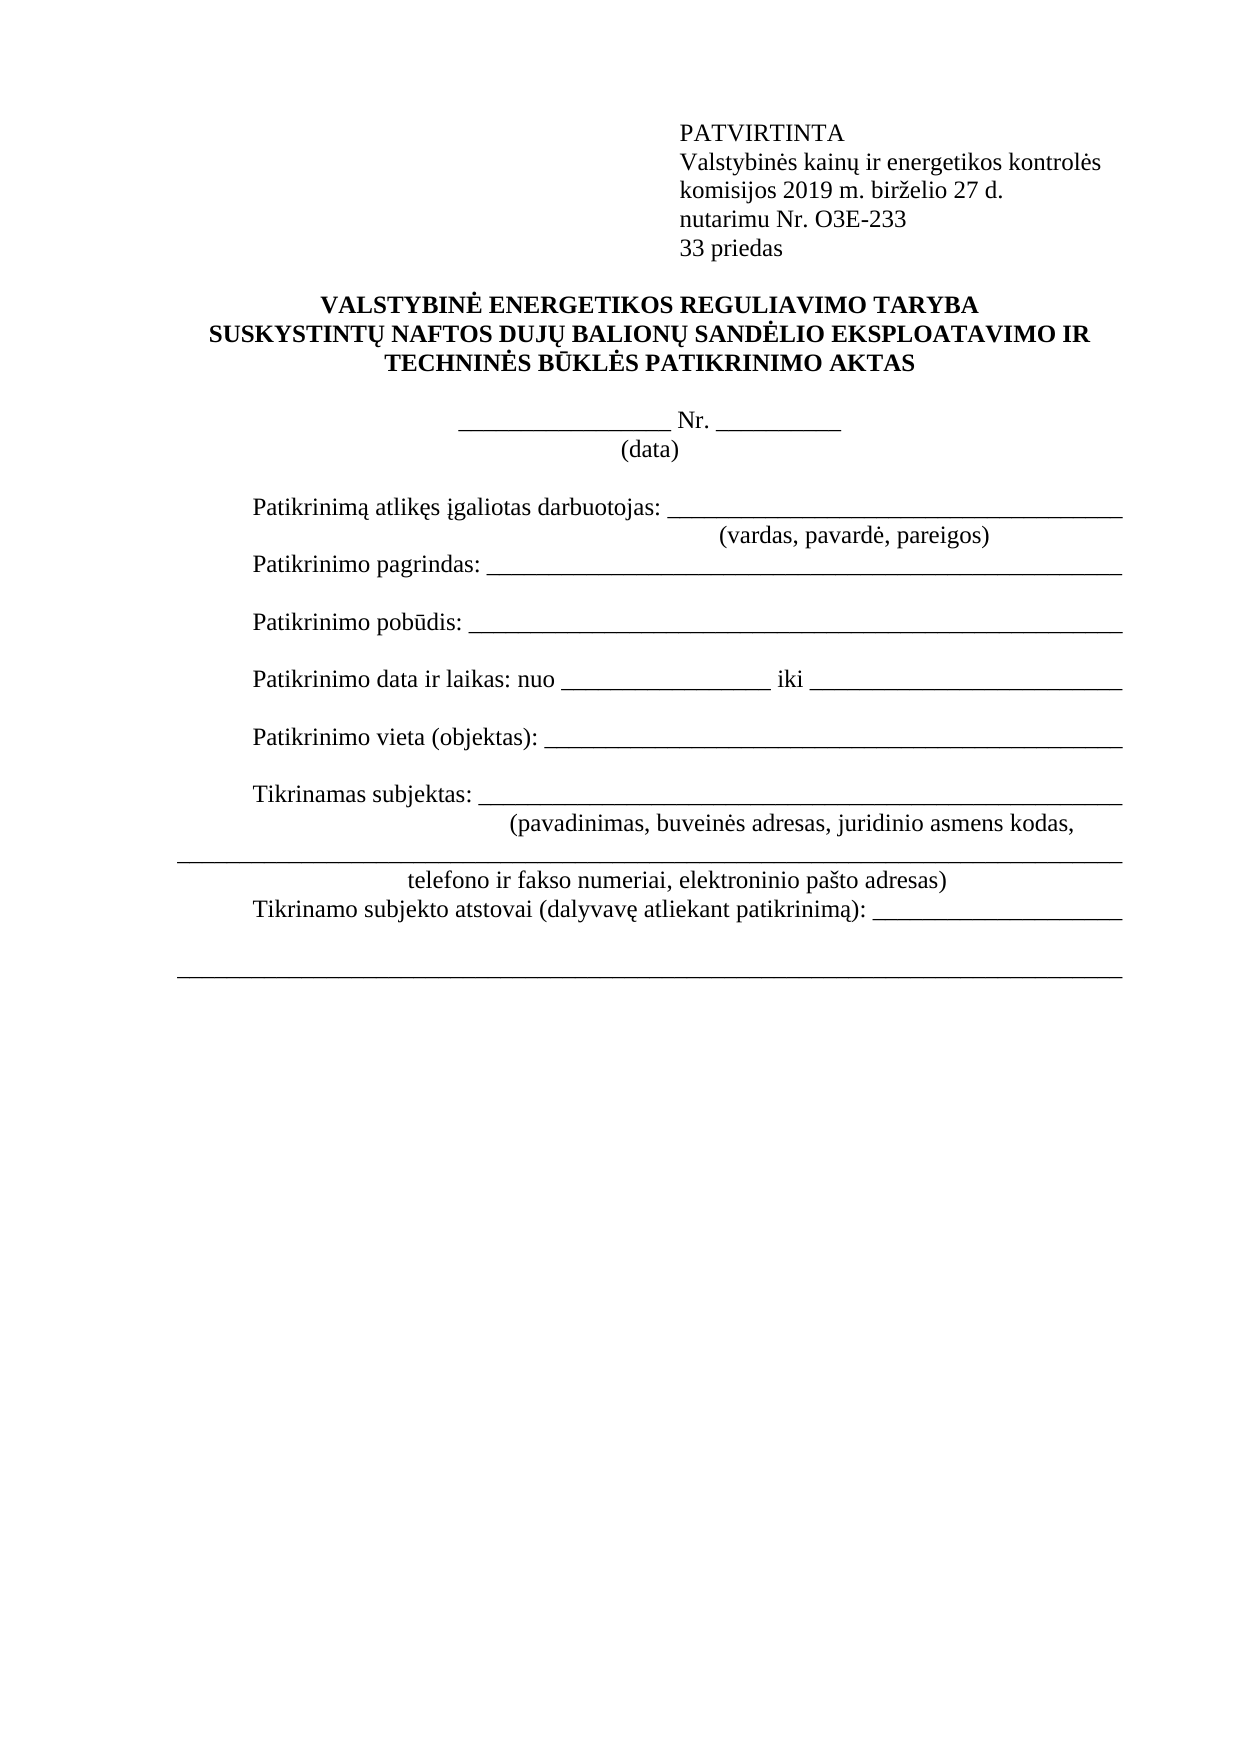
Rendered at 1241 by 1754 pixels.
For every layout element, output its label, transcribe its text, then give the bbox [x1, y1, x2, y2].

text PATVIRTINTA [177, 118, 1122, 147]
text SUSKYSTINTŲ NAFTOS DUJŲ BALIONŲ SANDĖLIO EKSPLOATAVIMO IR TECHNINĖS BŪKLĖS PATIKRINIMO AKTAS [177, 319, 1122, 377]
text 33 priedas [177, 233, 1122, 262]
text _________________ Nr. __________ [177, 406, 1122, 434]
text Tikrinamas subjektas: [177, 779, 1122, 808]
text Patikrinimo pagrindas: [177, 549, 1122, 578]
text Valstybinės kainų ir energetikos kontrolės [177, 147, 1122, 176]
text (pavadinimas, buveinės adresas, juridinio asmens kodas, [177, 808, 1122, 837]
text Tikrinamo subjekto atstovai (dalyvavę atliekant patikrinimą): [177, 894, 1122, 923]
text (data) [177, 434, 1122, 463]
text nutarimu Nr. O3E-233 [177, 204, 1122, 233]
text telefono ir fakso numeriai, elektroninio pašto adresas) [177, 866, 1122, 894]
text VALSTYBINĖ ENERGETIKOS REGULIAVIMO TARYBA [177, 291, 1122, 319]
text (vardas, pavardė, pareigos) [177, 521, 1122, 549]
text komisijos 2019 m. birželio 27 d. [177, 176, 1122, 204]
text Patikrinimo pobūdis: [177, 607, 1122, 636]
text Patikrinimo data ir laikas: nuo iki _________________________ [177, 664, 1122, 693]
text Patikrinimą atlikęs įgaliotas darbuotojas: [177, 492, 1122, 521]
text Patikrinimo vieta (objektas): [177, 722, 1122, 751]
